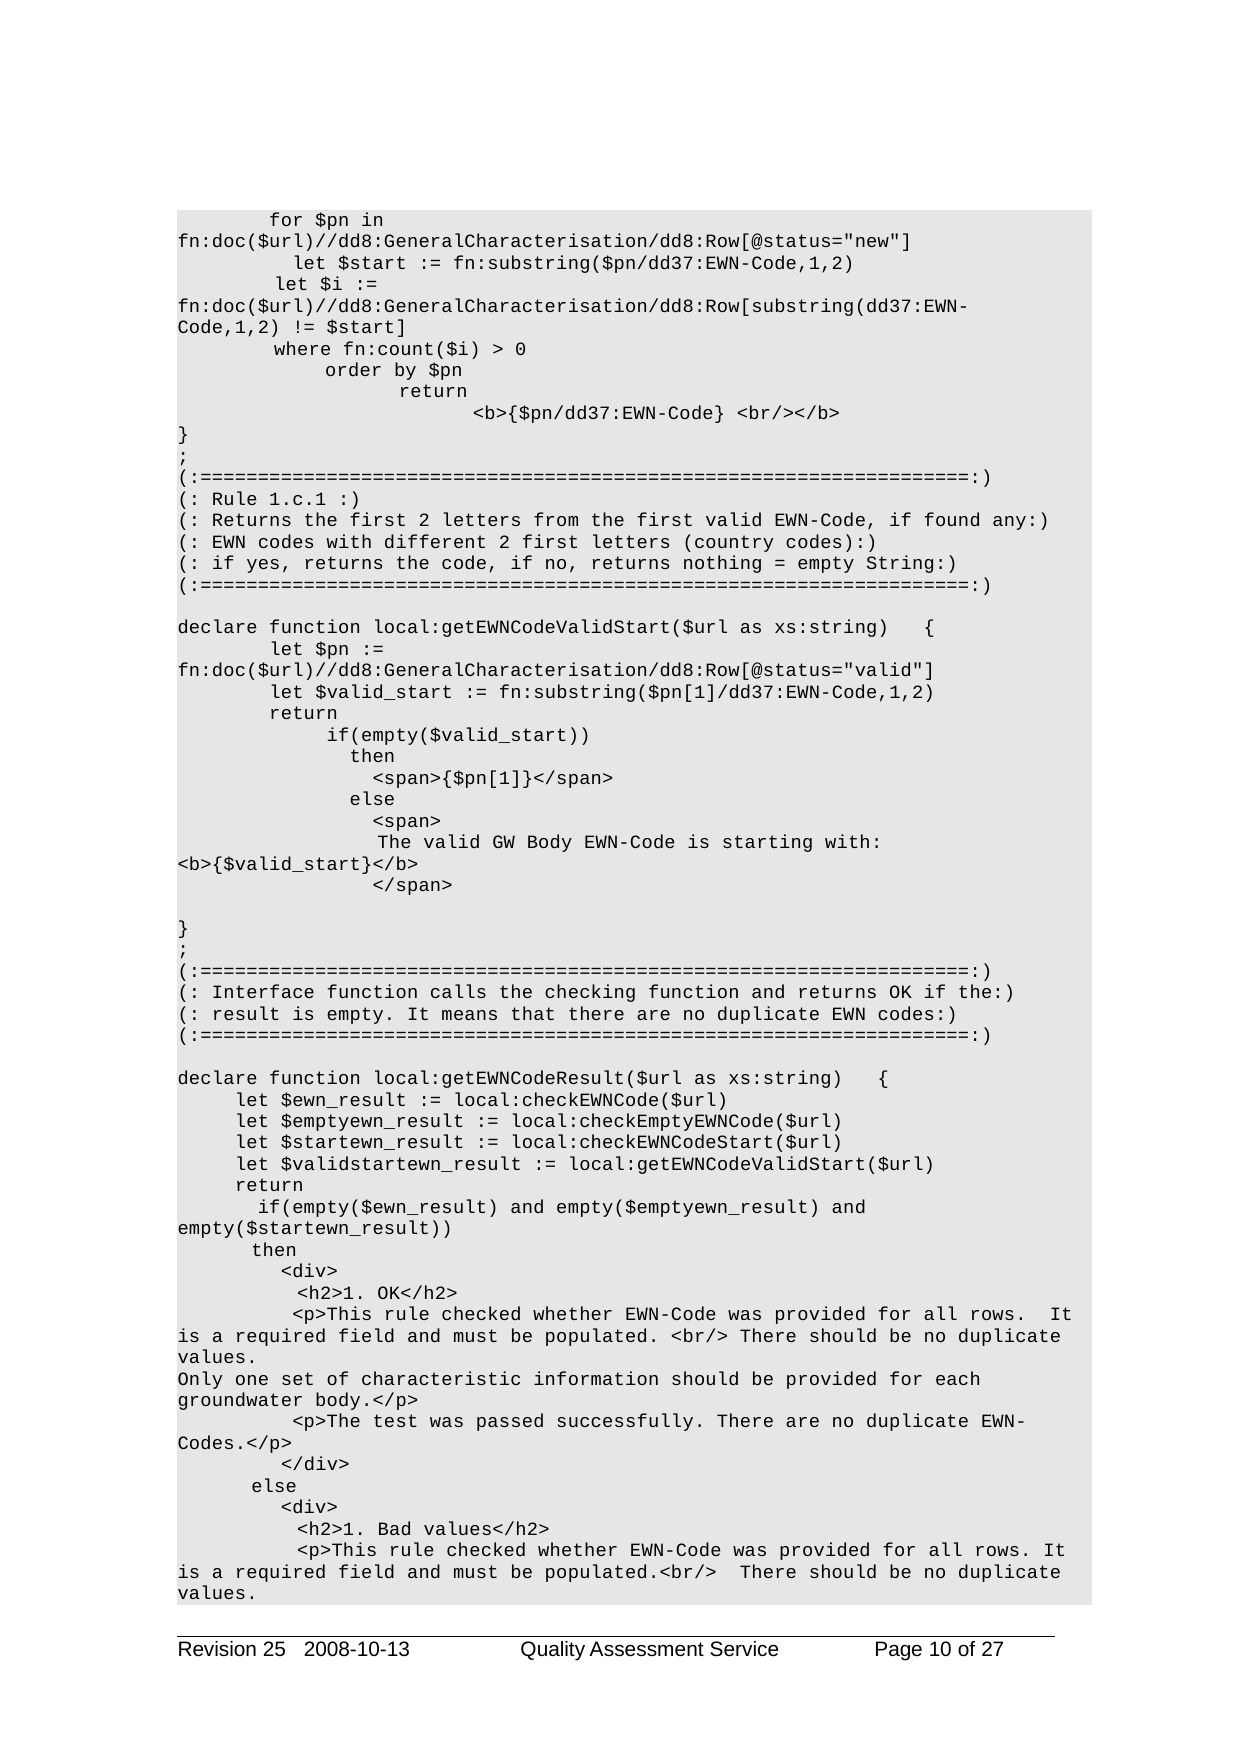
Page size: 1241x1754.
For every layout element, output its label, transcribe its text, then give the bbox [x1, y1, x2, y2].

list let $startewn_result := local:checkEWNCodeStart($url) [177, 1133, 1092, 1154]
list order by $pn [177, 360, 1092, 382]
list <p>The test was passed successfully. There are no duplicate EWN-Codes.</p> [177, 1412, 1092, 1455]
list let $ewn_result := local:checkEWNCode($url) [177, 1090, 1092, 1111]
list <h2>1. Bad values</h2> [177, 1519, 1092, 1541]
list (: Returns the first 2 letters from the first valid EWN-Code, if found any:) [177, 511, 1092, 532]
list </span> [177, 875, 1092, 897]
list then [177, 1240, 1092, 1262]
list <div> [177, 1262, 1092, 1283]
list then [177, 747, 1092, 768]
list The valid GW Body EWN-Code is starting with: <b>{$valid_start}</b> [177, 832, 1092, 875]
list (: EWN codes with different 2 first letters (country codes):) [177, 532, 1092, 553]
list ; [177, 446, 1092, 468]
list else [177, 1476, 1092, 1498]
list <div> [177, 1498, 1092, 1519]
list where fn:count($i) > 0 [177, 339, 1092, 360]
list <span>{$pn[1]}</span> [177, 768, 1092, 789]
list let $validstartewn_result := local:getEWNCodeValidStart($url) [177, 1154, 1092, 1176]
list for $pn in fn:doc($url)//dd8:GeneralCharacterisation/dd8:Row[@status="new"] [177, 210, 1092, 253]
list } [177, 918, 1092, 940]
list ; [177, 940, 1092, 961]
list let $emptyewn_result := local:checkEmptyEWNCode($url) [177, 1111, 1092, 1133]
list return [177, 382, 1092, 403]
list </div> [177, 1455, 1092, 1476]
list (: result is empty. It means that there are no duplicate EWN codes:)(:===================================================================:) [177, 1004, 1092, 1047]
list } [177, 425, 1092, 446]
list <p>This rule checked whether EWN-Code was provided for all rows. It is a required field and must be populated. <br/> There should be no duplicate values. [177, 1304, 1092, 1369]
list let $i := fn:doc($url)//dd8:GeneralCharacterisation/dd8:Row[substring(dd37:EWN-Code,1,2) != $start] [177, 274, 1092, 339]
list return [177, 704, 1092, 725]
list (:===================================================================:) [177, 961, 1092, 983]
list let $start := fn:substring($pn/dd37:EWN-Code,1,2) [177, 253, 1092, 274]
list (: Interface function calls the checking function and returns OK if the:) [177, 983, 1092, 1004]
list else [177, 789, 1092, 811]
list declare function local:getEWNCodeResult($url as xs:string) { [177, 1068, 1092, 1090]
list Only one set of characteristic information should be provided for each groundwater body.</p> [177, 1369, 1092, 1412]
list (:===================================================================:) [177, 468, 1092, 489]
list let $valid_start := fn:substring($pn[1]/dd37:EWN-Code,1,2) [177, 682, 1092, 704]
list <p>This rule checked whether EWN-Code was provided for all rows. It is a required field and must be populated.<br/> There should be no duplicate values. [177, 1541, 1092, 1605]
list (:===================================================================:) [177, 575, 1092, 596]
list return [177, 1176, 1092, 1197]
list (: if yes, returns the code, if no, returns nothing = empty String:) [177, 553, 1092, 575]
list <b>{$pn/dd37:EWN-Code} <br/></b> [177, 403, 1092, 425]
list <h2>1. OK</h2> [177, 1283, 1092, 1304]
list if(empty($ewn_result) and empty($emptyewn_result) and empty($startewn_result)) [177, 1197, 1092, 1240]
list declare function local:getEWNCodeValidStart($url as xs:string) { [177, 618, 1092, 639]
list <span> [177, 811, 1092, 832]
list let $pn := fn:doc($url)//dd8:GeneralCharacterisation/dd8:Row[@status="valid"] [177, 639, 1092, 682]
list if(empty($valid_start)) [177, 725, 1092, 747]
list (: Rule 1.c.1 :) [177, 489, 1092, 511]
